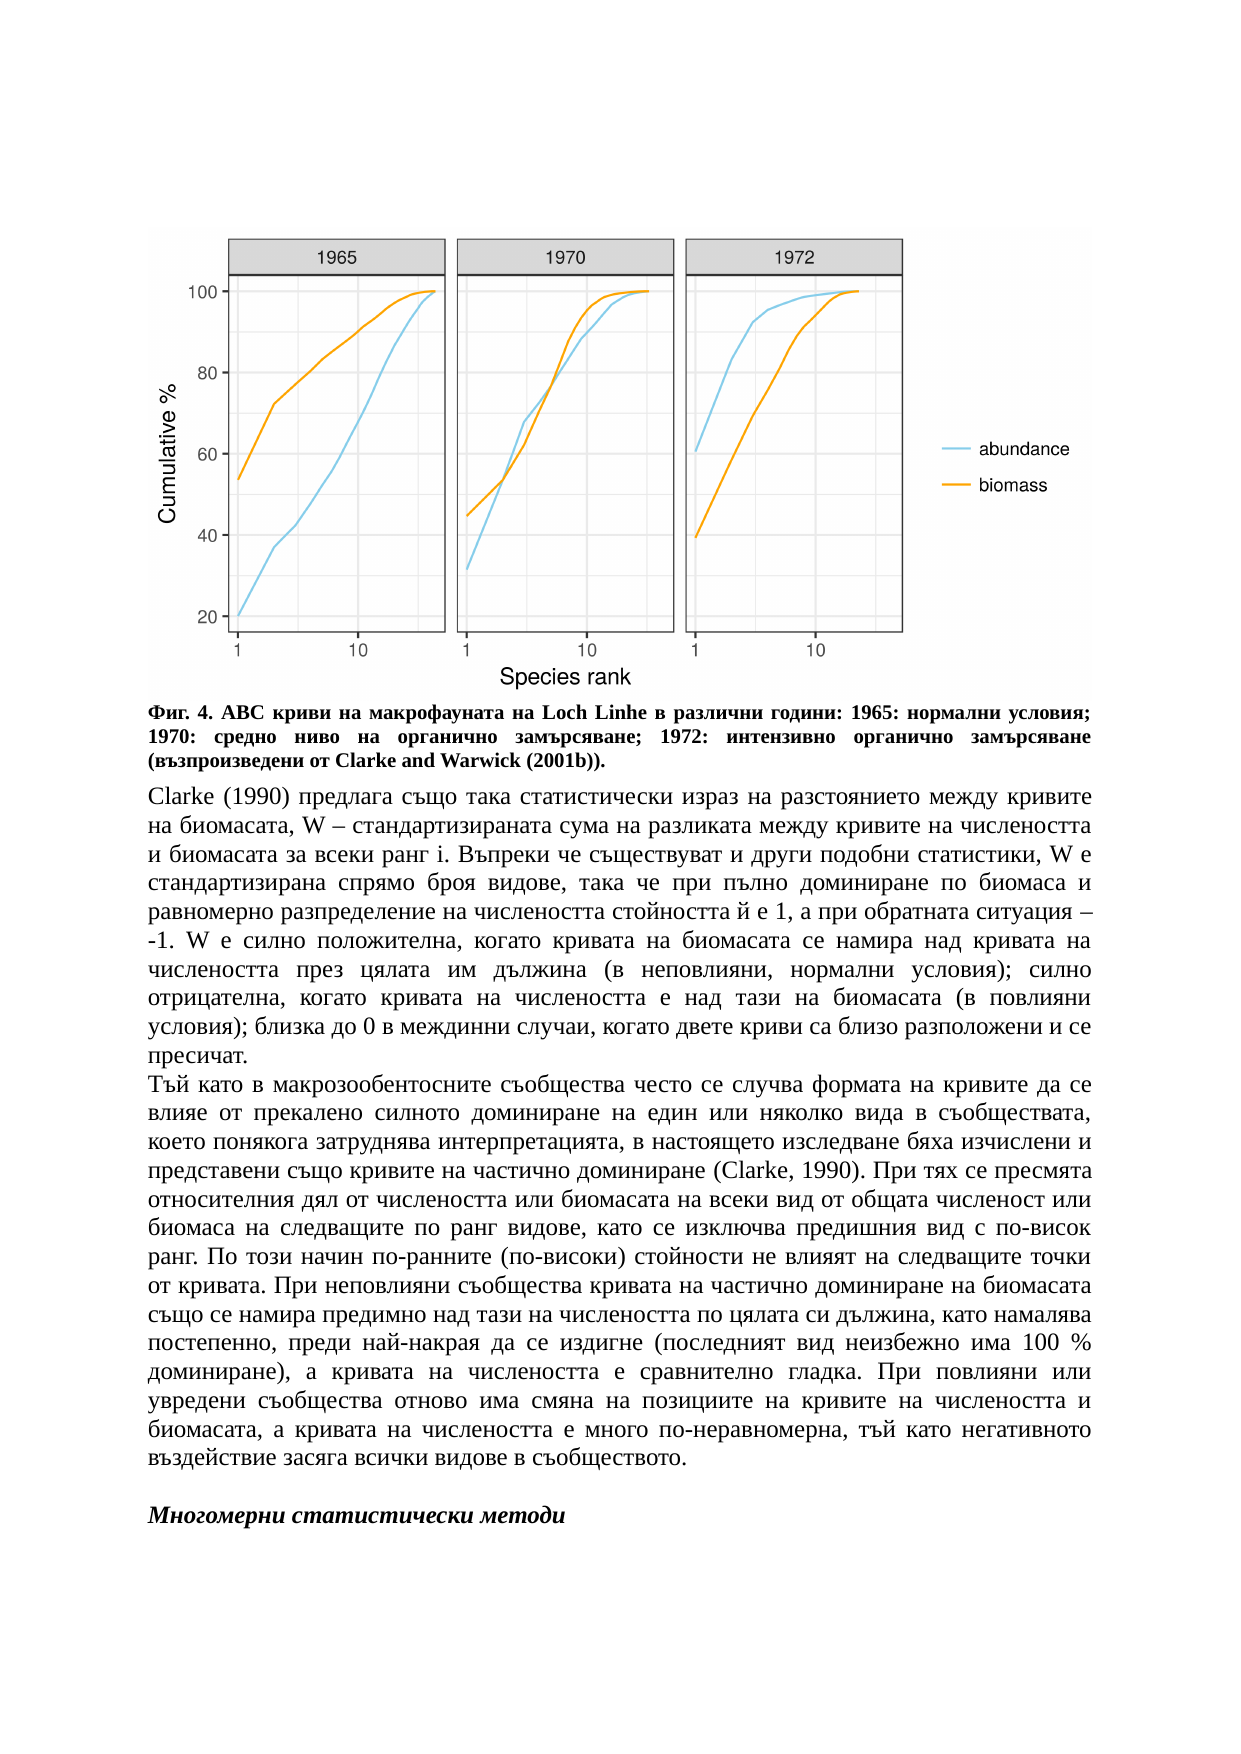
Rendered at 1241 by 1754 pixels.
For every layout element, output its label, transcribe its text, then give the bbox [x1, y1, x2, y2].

text Тъй като в макрозообентосните съобщества често се случва формата на кривите да се влияе от прекалено силното доминиране на един или няколко вида в съобществата, което понякога затруднява интерпретацията, в настоящето изследване бяха изчислени и представени също кривите на частично доминиране (Clarke, 1990). При тях се пресмята относителния дял от числеността или биомасата на всеки вид от общата численост или биомаса на следващите по ранг видове, като се изключва предишния вид с по-висок ранг. По този начин по-ранните (по-високи) стойности не влияят на следващите точки от кривата. При неповлияни съобщества кривата на частично доминиране на биомасата също се намира предимно над тази на числеността по цялата си дължина, като намалява постепенно, преди най-накрая да се издигне (последният вид неизбежно има 100 % доминиране), а кривата на числеността е сравнително гладка. При повлияни или увредени съобщества отново има смяна на позициите на кривите на числеността и биомасата, а кривата на числеността е много по-неравномерна, тъй като негативното въздействие засяга всички видове в съобществото. [148, 1069, 1093, 1471]
text Clarke (1990) предлага също така статистически израз на разстоянието между кривите на биомасата, W – стандартизираната сума на разликата между кривите на числеността и биомасата за всеки ранг i. Въпреки че съществуват и други подобни статистики, W е стандартизирана спрямо броя видове, така че при пълно доминиране по биомаса и равномерно разпределение на числеността стойността й е 1, а при обратната ситуация – -1. W е силно положителна, когато кривата на биомасата се намира над кривата на числеността през цялата им дължина (в неповлияни, нормални условия); силно отрицателна, когато кривата на числеността е над тази на биомасата (в повлияни условия); близка до 0 в междинни случаи, когато двете криви са близо разположени и се пресичат. [148, 781, 1093, 1069]
text Фиг. 4. ABC криви на макрофауната на Loch Linhe в различни години: 1965: нормални условия; 1970: средно ниво на органично замърсяване; 1972: интензивно органично замърсяване (възпроизведени от Clarke and Warwick (2001b)). [148, 701, 1092, 772]
picture [147, 227, 1093, 701]
text Многомерни статистически методи [148, 1500, 1093, 1529]
